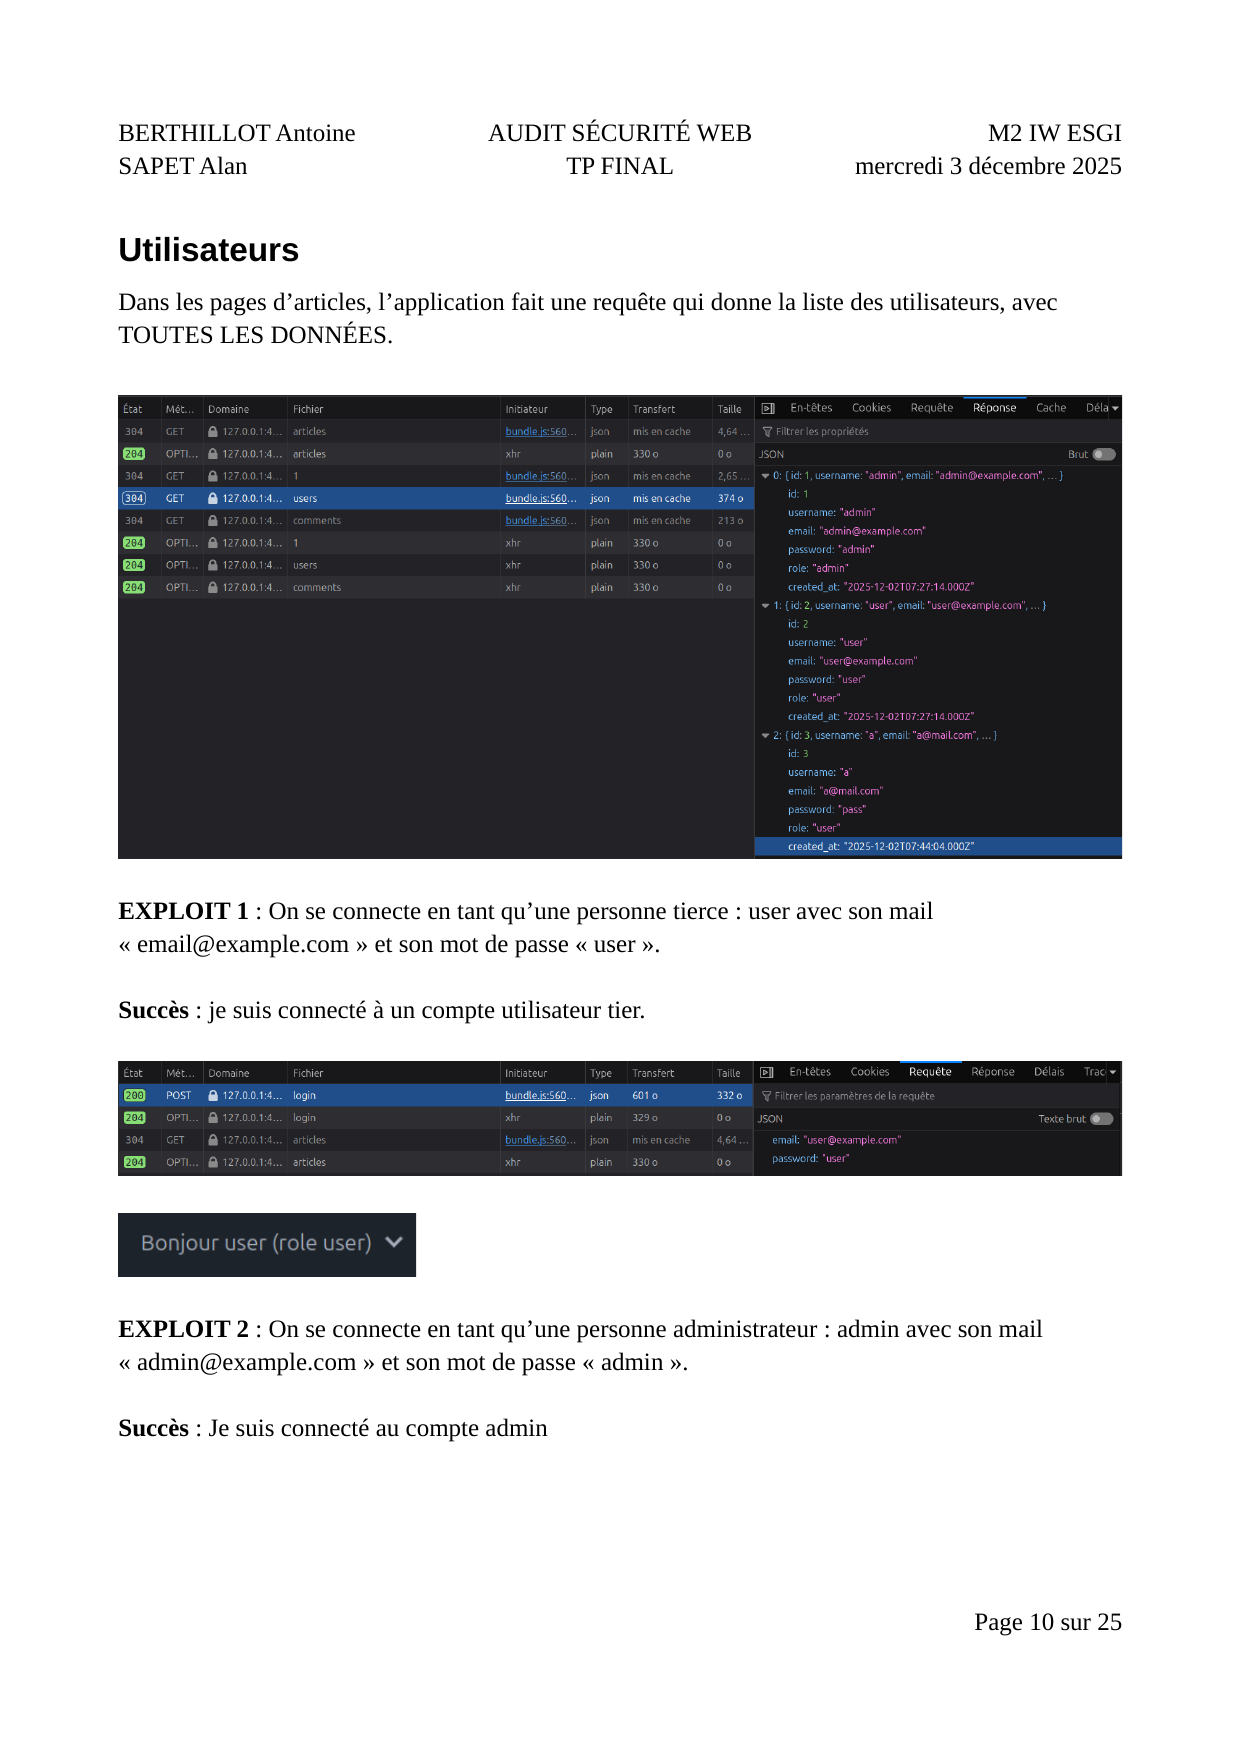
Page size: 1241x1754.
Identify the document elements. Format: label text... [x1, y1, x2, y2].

text Succès : Je suis connecté au compte admin [118, 1413, 1122, 1442]
picture [118, 395, 1123, 859]
subtitle Utilisateurs [118, 230, 1122, 269]
text Succès : je suis connecté à un compte utilisateur tier. [118, 995, 1122, 1024]
text Dans les pages d’articles, l’application fait une requête qui donne la liste des utilisateurs, avec TOUTES LES DONNÉES. [118, 287, 1122, 349]
text EXPLOIT 1 : On se connecte en tant qu’une personne tierce : user avec son mail « email@example.com » et son mot de passe « user ». [118, 896, 1122, 958]
picture [118, 1061, 1123, 1176]
picture [118, 1213, 417, 1277]
text EXPLOIT 2 : On se connecte en tant qu’une personne administrateur : admin avec son mail « admin@example.com » et son mot de passe « admin ». [118, 1314, 1122, 1376]
